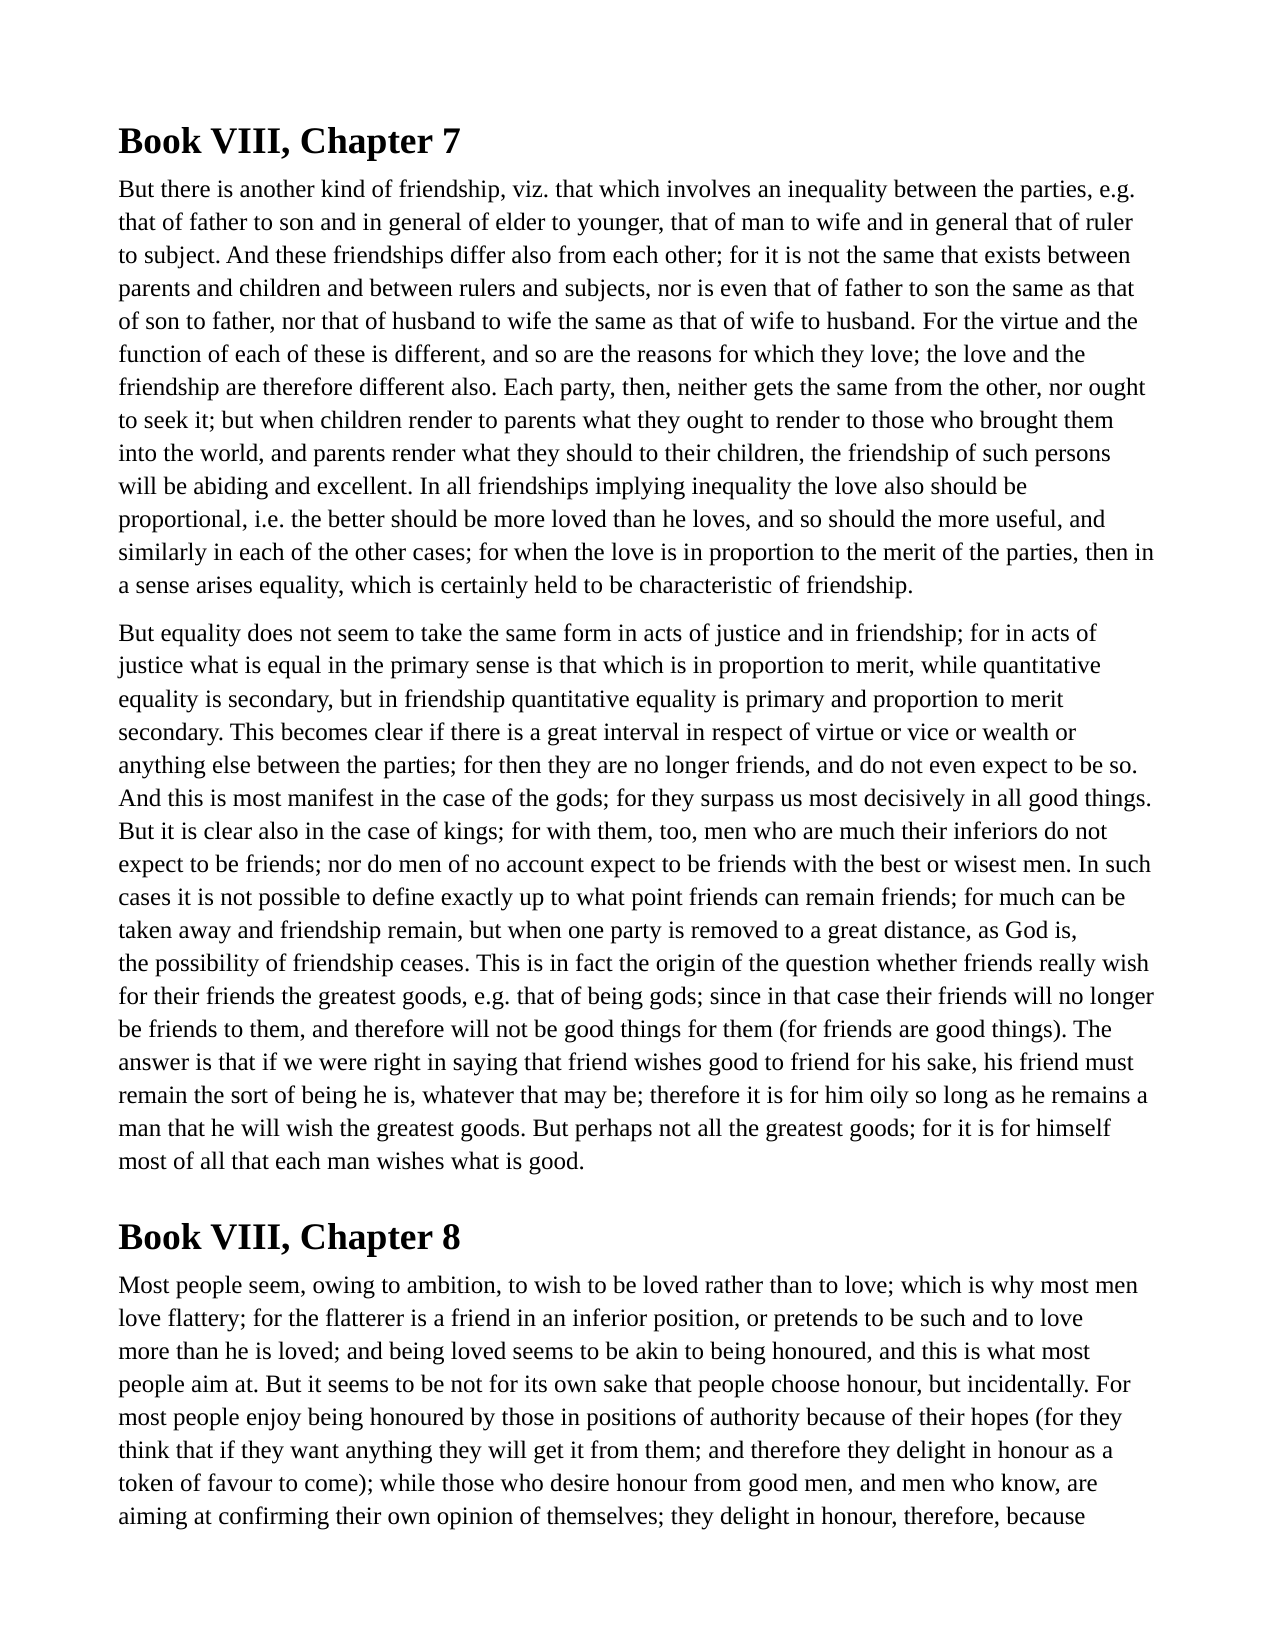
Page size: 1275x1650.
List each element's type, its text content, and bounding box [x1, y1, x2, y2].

text But there is another kind of friendship, viz. that which involves an inequality between the parties, e.g. that of father to son and in general of elder to younger, that of man to wife and in general that of ruler to subject. And these friendships differ also from each other; for it is not the same that exists between parents and children and between rulers and subjects, nor is even that of father to son the same as that of son to father, nor that of husband to wife the same as that of wife to husband. For the virtue and the function of each of these is different, and so are the reasons for which they love; the love and the friendship are therefore different also. Each party, then, neither gets the same from the other, nor ought to seek it; but when children render to parents what they ought to render to those who brought them into the world, and parents render what they should to their children, the friendship of such persons will be abiding and excellent. In all friendships implying inequality the love also should be proportional, i.e. the better should be more loved than he loves, and so should the more useful, and similarly in each of the other cases; for when the love is in proportion to the merit of the parties, then in a sense arises equality, which is certainly held to be characteristic of friendship. [118, 174, 1157, 599]
subtitle Book VIII, Chapter 7 [118, 118, 1157, 161]
text But equality does not seem to take the same form in acts of justice and in friendship; for in acts of justice what is equal in the primary sense is that which is in proportion to merit, while quantitative equality is secondary, but in friendship quantitative equality is primary and proportion to merit secondary. This becomes clear if there is a great interval in respect of virtue or vice or wealth or anything else between the parties; for then they are no longer friends, and do not even expect to be so. And this is most manifest in the case of the gods; for they surpass us most decisively in all good things. But it is clear also in the case of kings; for with them, too, men who are much their inferiors do not expect to be friends; nor do men of no account expect to be friends with the best or wisest men. In such cases it is not possible to define exactly up to what point friends can remain friends; for much can be taken away and friendship remain, but when one party is removed to a great distance, as God is, the possibility of friendship ceases. This is in fact the origin of the question whether friends really wish for their friends the greatest goods, e.g. that of being gods; since in that case their friends will no longer be friends to them, and therefore will not be good things for them (for friends are good things). The answer is that if we were right in saying that friend wishes good to friend for his sake, his friend must remain the sort of being he is, whatever that may be; therefore it is for him oily so long as he remains a man that he will wish the greatest goods. But perhaps not all the greatest goods; for it is for himself most of all that each man wishes what is good. [118, 618, 1157, 1175]
subtitle Book VIII, Chapter 8 [118, 1214, 1157, 1257]
text Most people seem, owing to ambition, to wish to be loved rather than to love; which is why most men love flattery; for the flatterer is a friend in an inferior position, or pretends to be such and to love more than he is loved; and being loved seems to be akin to being honoured, and this is what most people aim at. But it seems to be not for its own sake that people choose honour, but incidentally. For most people enjoy being honoured by those in positions of authority because of their hopes (for they think that if they want anything they will get it from them; and therefore they delight in honour as a token of favour to come); while those who desire honour from good men, and men who know, are aiming at confirming their own opinion of themselves; they delight in honour, therefore, because [118, 1270, 1157, 1530]
